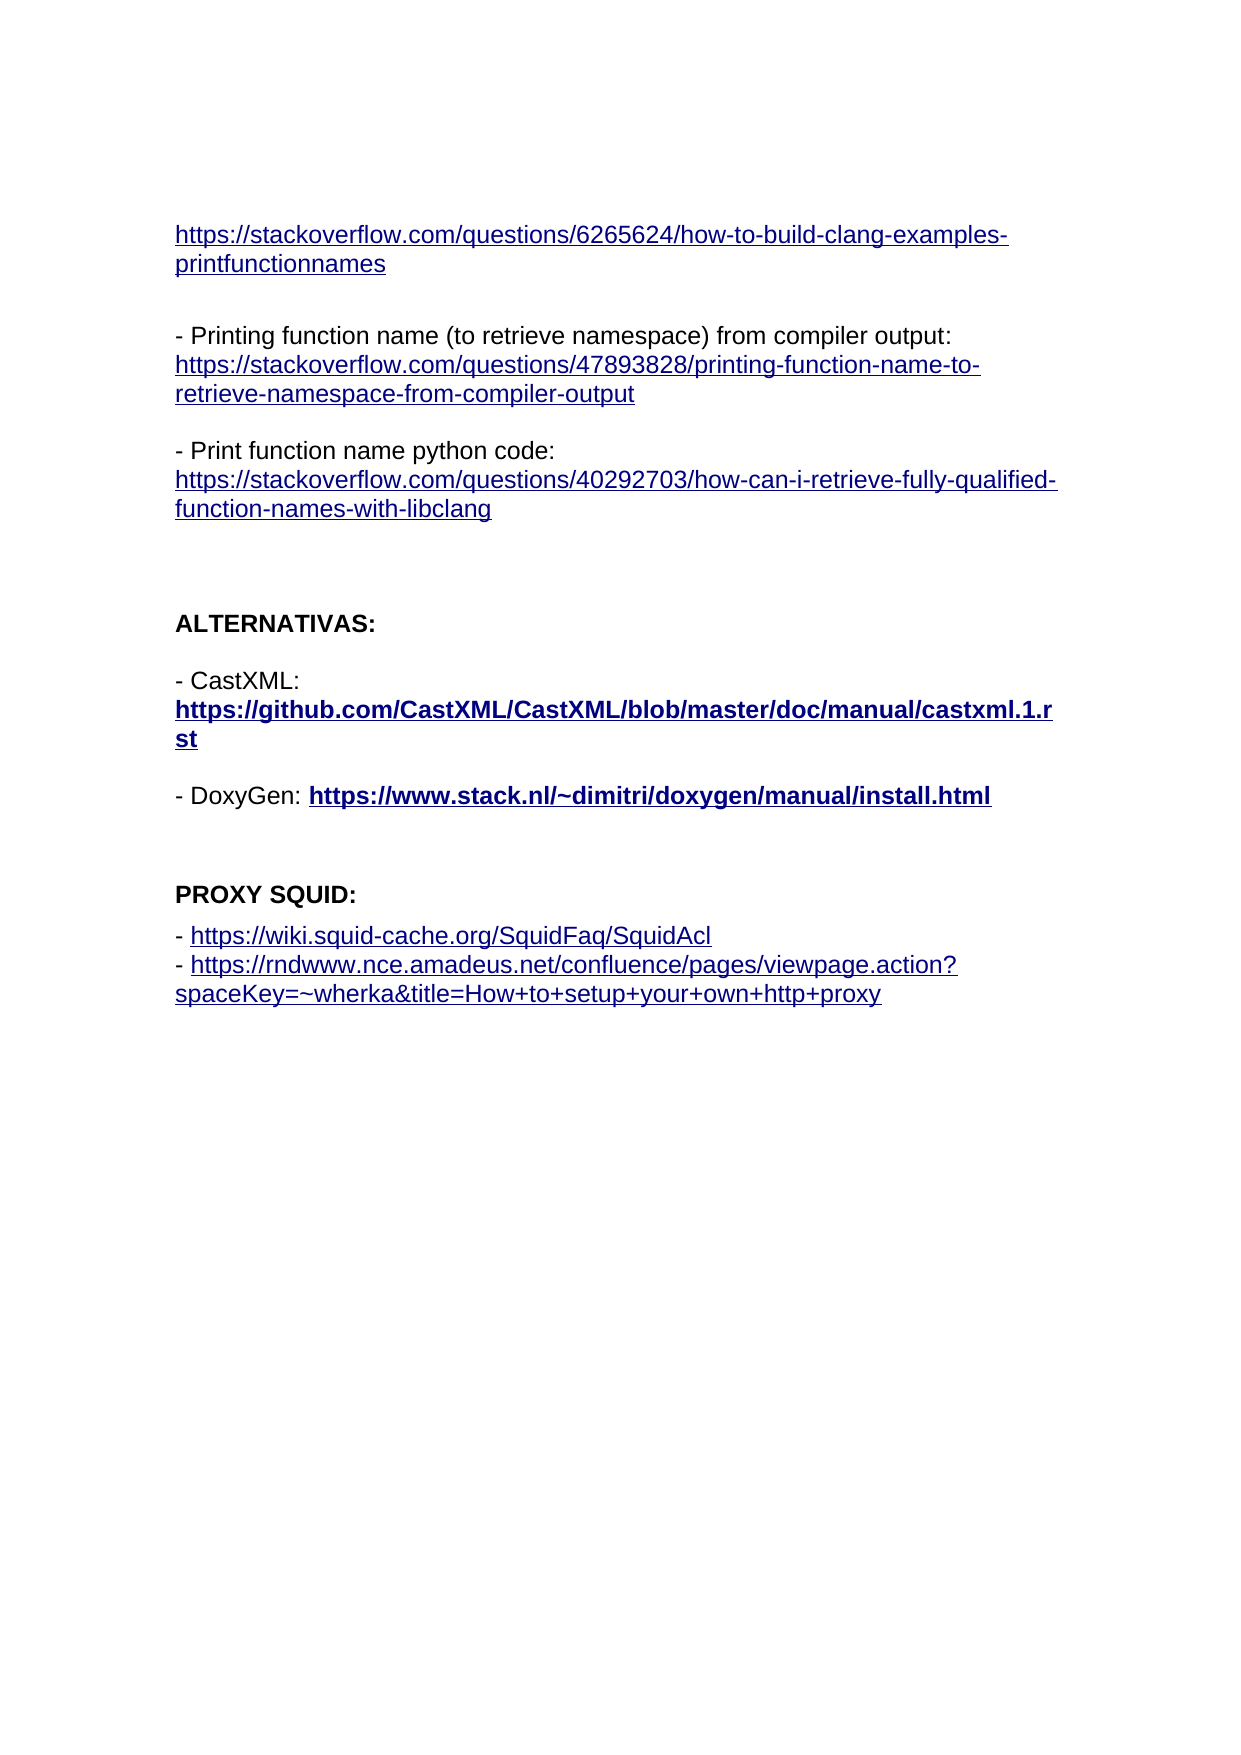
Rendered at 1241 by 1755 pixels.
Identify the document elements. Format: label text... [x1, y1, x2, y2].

subtitle - Print function name python code: https://stackoverflow.com/questions/40292703/how-can-i-retrieve-fully-qualified-function-names-with-libclang [175, 436, 1065, 522]
subtitle - CastXML: https://github.com/CastXML/CastXML/blob/master/doc/manual/castxml.1.rst [175, 666, 1065, 752]
subtitle - DoxyGen: https://www.stack.nl/~dimitri/doxygen/manual/install.html [175, 781, 1065, 810]
list - https://rndwww.nce.amadeus.net/confluence/pages/viewpage.action?spaceKey=~wherka&title=How+to+setup+your+own+http+proxy [175, 950, 1065, 1007]
subtitle - Printing function name (to retrieve namespace) from compiler output: https://stackoverflow.com/questions/47893828/printing-function-name-to-retrieve-namespace-from-compiler-output [175, 321, 1065, 407]
text https://stackoverflow.com/questions/6265624/how-to-build-clang-examples-printfunctionnames [175, 220, 1065, 277]
text PROXY SQUID: [175, 880, 1065, 909]
list - https://wiki.squid-cache.org/SquidFaq/SquidAcl [175, 921, 1065, 950]
subtitle ALTERNATIVAS: [175, 609, 1065, 637]
